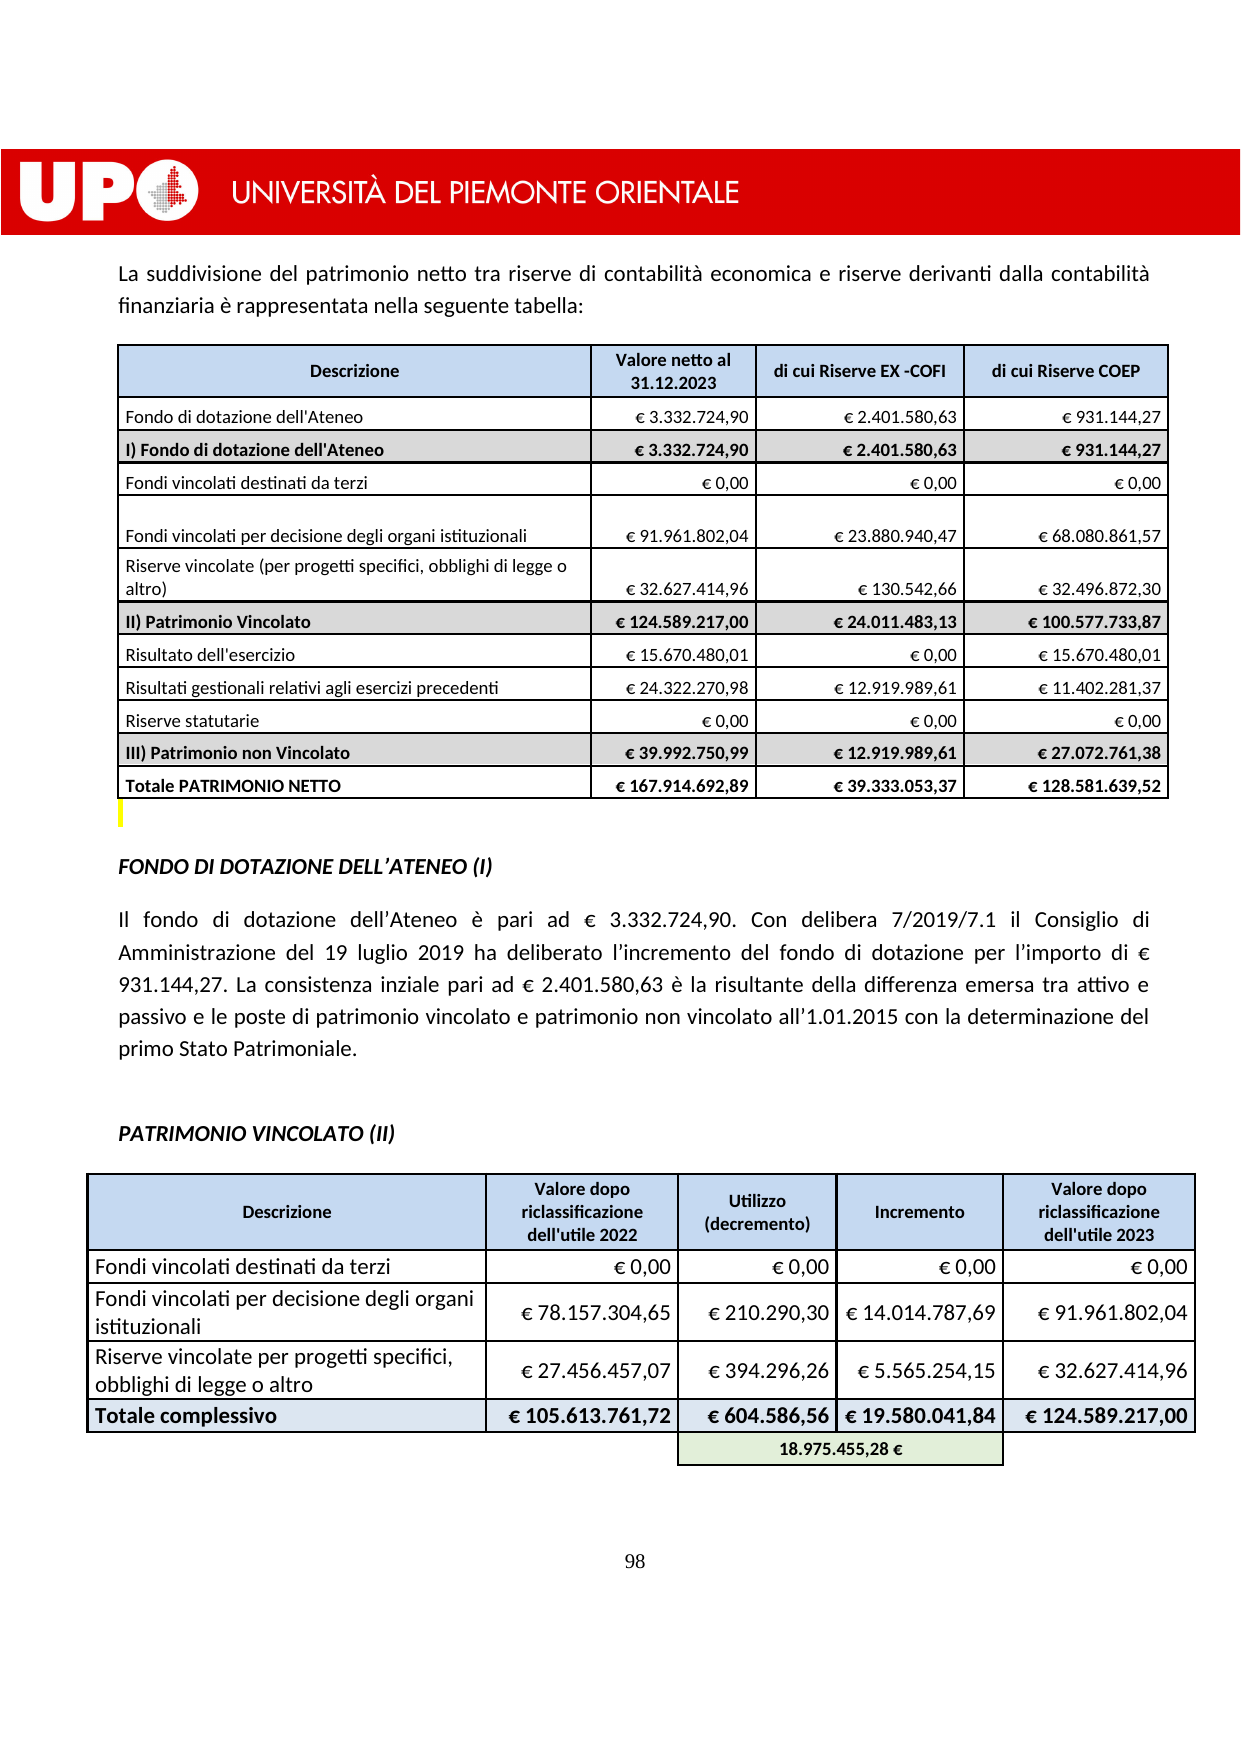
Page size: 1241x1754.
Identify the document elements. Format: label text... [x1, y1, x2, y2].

table_cell Riserve vincolate per progetti specifici, obblighi di legge o altro [89, 1342, 485, 1398]
table_cell € 11.402.281,37 [965, 668, 1167, 699]
table_header Descrizione [89, 1175, 485, 1249]
table_cell € 130.542,66 [757, 549, 963, 600]
table_cell € 91.961.802,04 [1004, 1284, 1194, 1340]
table_cell Fondo di dotazione dell'Ateneo [119, 398, 590, 428]
table_cell € 24.011.483,13 [757, 603, 963, 633]
table_cell € 27.456.457,07 [487, 1342, 677, 1398]
table_cell € 394.296,26 [679, 1342, 835, 1398]
table_cell € 12.919.989,61 [757, 734, 963, 764]
table_cell Fondi vincolati destinati da terzi [89, 1251, 485, 1282]
table_cell € 19.580.041,84 [838, 1400, 1002, 1431]
table_cell € 0,00 [592, 464, 755, 494]
table_cell [486, 1433, 677, 1464]
table_cell € 167.914.692,89 [592, 767, 755, 797]
table_header Valore netto al 31.12.2023 [592, 346, 755, 396]
table_cell € 78.157.304,65 [487, 1284, 677, 1340]
table_cell Totale PATRIMONIO NETTO [119, 767, 590, 797]
table_cell € 0,00 [757, 464, 963, 494]
table_header di cui Riserve COEP [965, 346, 1167, 396]
table_cell Totale complessivo [89, 1400, 485, 1431]
table_cell Fondi vincolati per decisione degli organi istituzionali [89, 1284, 485, 1340]
table_cell € 2.401.580,63 [757, 398, 963, 428]
table_cell € 0,00 [592, 701, 755, 732]
table_cell € 3.332.724,90 [592, 431, 755, 461]
table_cell € 32.496.872,30 [965, 549, 1167, 600]
table_cell € 0,00 [1004, 1251, 1194, 1282]
table_cell Riserve statutarie [119, 701, 590, 732]
table_cell € 0,00 [757, 635, 963, 666]
table_cell € 0,00 [679, 1251, 835, 1282]
table_cell € 12.919.989,61 [757, 668, 963, 699]
table_cell III) Patrimonio non Vincolato [119, 734, 590, 764]
table_cell I) Fondo di dotazione dell'Ateneo [119, 431, 590, 461]
table_header Utilizzo (decremento) [679, 1175, 835, 1249]
text La suddivisione del patrimonio netto tra riserve di contabilità economica e riserve derivanti dalla contabilità finanziaria è rappresentata nella seguente tabella: [118, 259, 1152, 319]
table_cell € 27.072.761,38 [965, 734, 1167, 764]
table_cell [88, 1433, 486, 1464]
table_cell € 39.992.750,99 [592, 734, 755, 764]
table_cell € 24.322.270,98 [592, 668, 755, 699]
table_cell € 0,00 [838, 1251, 1002, 1282]
table_cell € 0,00 [757, 701, 963, 732]
table_cell Riserve vincolate (per progetti specifici, obblighi di legge o altro) [119, 549, 590, 600]
table_cell € 2.401.580,63 [757, 431, 963, 461]
table_cell € 14.014.787,69 [838, 1284, 1002, 1340]
table_cell € 32.627.414,96 [592, 549, 755, 600]
table_cell € 0,00 [965, 701, 1167, 732]
table_cell € 604.586,56 [679, 1400, 835, 1431]
table_cell € 91.961.802,04 [592, 496, 755, 547]
table_cell Risultati gestionali relativi agli esercizi precedenti [119, 668, 590, 699]
table_header Valore dopo riclassificazione dell'utile 2022 [487, 1175, 677, 1249]
table_cell Fondi vincolati destinati da terzi [119, 464, 590, 494]
table_cell € 39.333.053,37 [757, 767, 963, 797]
table_cell € 931.144,27 [965, 431, 1167, 461]
table_cell [1004, 1433, 1195, 1464]
table_cell € 23.880.940,47 [757, 496, 963, 547]
table_cell € 210.290,30 [679, 1284, 835, 1340]
table_header Valore dopo riclassificazione dell'utile 2023 [1004, 1175, 1194, 1249]
table_cell € 0,00 [965, 464, 1167, 494]
table_cell € 32.627.414,96 [1004, 1342, 1194, 1398]
table_cell Risultato dell'esercizio [119, 635, 590, 666]
table_header di cui Riserve EX -COFI [757, 346, 963, 396]
table_cell II) Patrimonio Vincolato [119, 603, 590, 633]
table_cell € 5.565.254,15 [838, 1342, 1002, 1398]
table_cell € 931.144,27 [965, 398, 1167, 428]
table_cell € 100.577.733,87 [965, 603, 1167, 633]
table_cell 18.975.455,28 € [679, 1433, 1002, 1464]
table_cell € 105.613.761,72 [487, 1400, 677, 1431]
table_cell € 68.080.861,57 [965, 496, 1167, 547]
table_cell € 15.670.480,01 [592, 635, 755, 666]
text FONDO DI DOTAZIONE DELL’ATENEO (I) [118, 852, 1152, 880]
table_cell € 128.581.639,52 [965, 767, 1167, 797]
table_cell € 124.589.217,00 [1004, 1400, 1194, 1431]
table_cell € 124.589.217,00 [592, 603, 755, 633]
table_header Descrizione [119, 346, 590, 396]
table_cell Fondi vincolati per decisione degli organi istituzionali [119, 496, 590, 547]
table_cell € 0,00 [487, 1251, 677, 1282]
table_cell € 15.670.480,01 [965, 635, 1167, 666]
text Il fondo di dotazione dell’Ateneo è pari ad € 3.332.724,90. Con delibera 7/2019/7.1 il Consiglio di Amministrazione del 19 luglio 2019 ha deliberato l’incremento del fondo di dotazione per l’importo di € 931.144,27. La consistenza inziale pari ad € 2.401.580,63 è la risultante della differenza emersa tra attivo e passivo e le poste di patrimonio vincolato e patrimonio non vincolato all’1.01.2015 con la determinazione del primo Stato Patrimoniale. [118, 905, 1152, 1062]
table_header Incremento [838, 1175, 1002, 1249]
text PATRIMONIO VINCOLATO (II) [118, 1119, 1152, 1147]
table_cell € 3.332.724,90 [592, 398, 755, 428]
